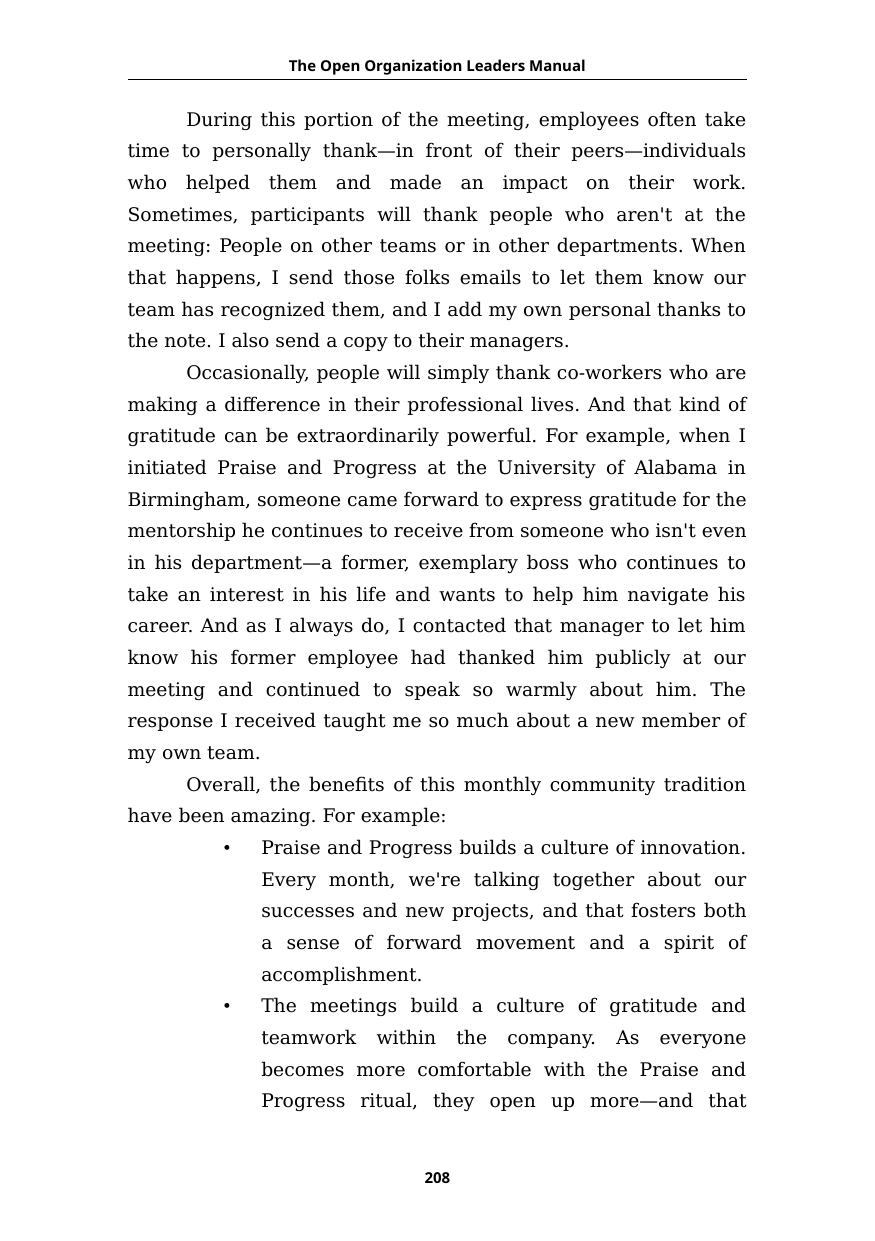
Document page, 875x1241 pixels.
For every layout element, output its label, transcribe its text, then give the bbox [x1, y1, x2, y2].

text Occasionally, people will simply thank co-workers who are making a difference in their professional lives. And that kind of gratitude can be extraordinarily powerful. For example, when I initiated Praise and Progress at the University of Alabama in Birmingham, someone came forward to express gratitude for the mentorship he continues to receive from someone who isn't even in his department—a former, exemplary boss who continues to take an interest in his life and wants to help him navigate his career. And as I always do, I contacted that manager to let him know his former employee had thanked him publicly at our meeting and continued to speak so warmly about him. The response I received taught me so much about a new member of my own team. [127, 362, 747, 764]
list Praise and Progress builds a culture of innovation. Every month, we're talking together about our successes and new projects, and that fosters both a sense of forward movement and a spirit of accomplishment. [223, 837, 747, 986]
text Overall, the benefits of this monthly community tradition have been amazing. For example: [127, 774, 747, 827]
text During this portion of the meeting, employees often take time to personally thank—in front of their peers—individuals who helped them and made an impact on their work. Sometimes, participants will thank people who aren't at the meeting: People on other teams or in other departments. When that happens, I send those folks emails to let them know our team has recognized them, and I add my own personal thanks to the note. I also send a copy to their managers. [127, 109, 747, 352]
list The meetings build a culture of gratitude and teamwork within the company. As everyone becomes more comfortable with the Praise and Progress ritual, they open up more—and that [223, 995, 747, 1112]
